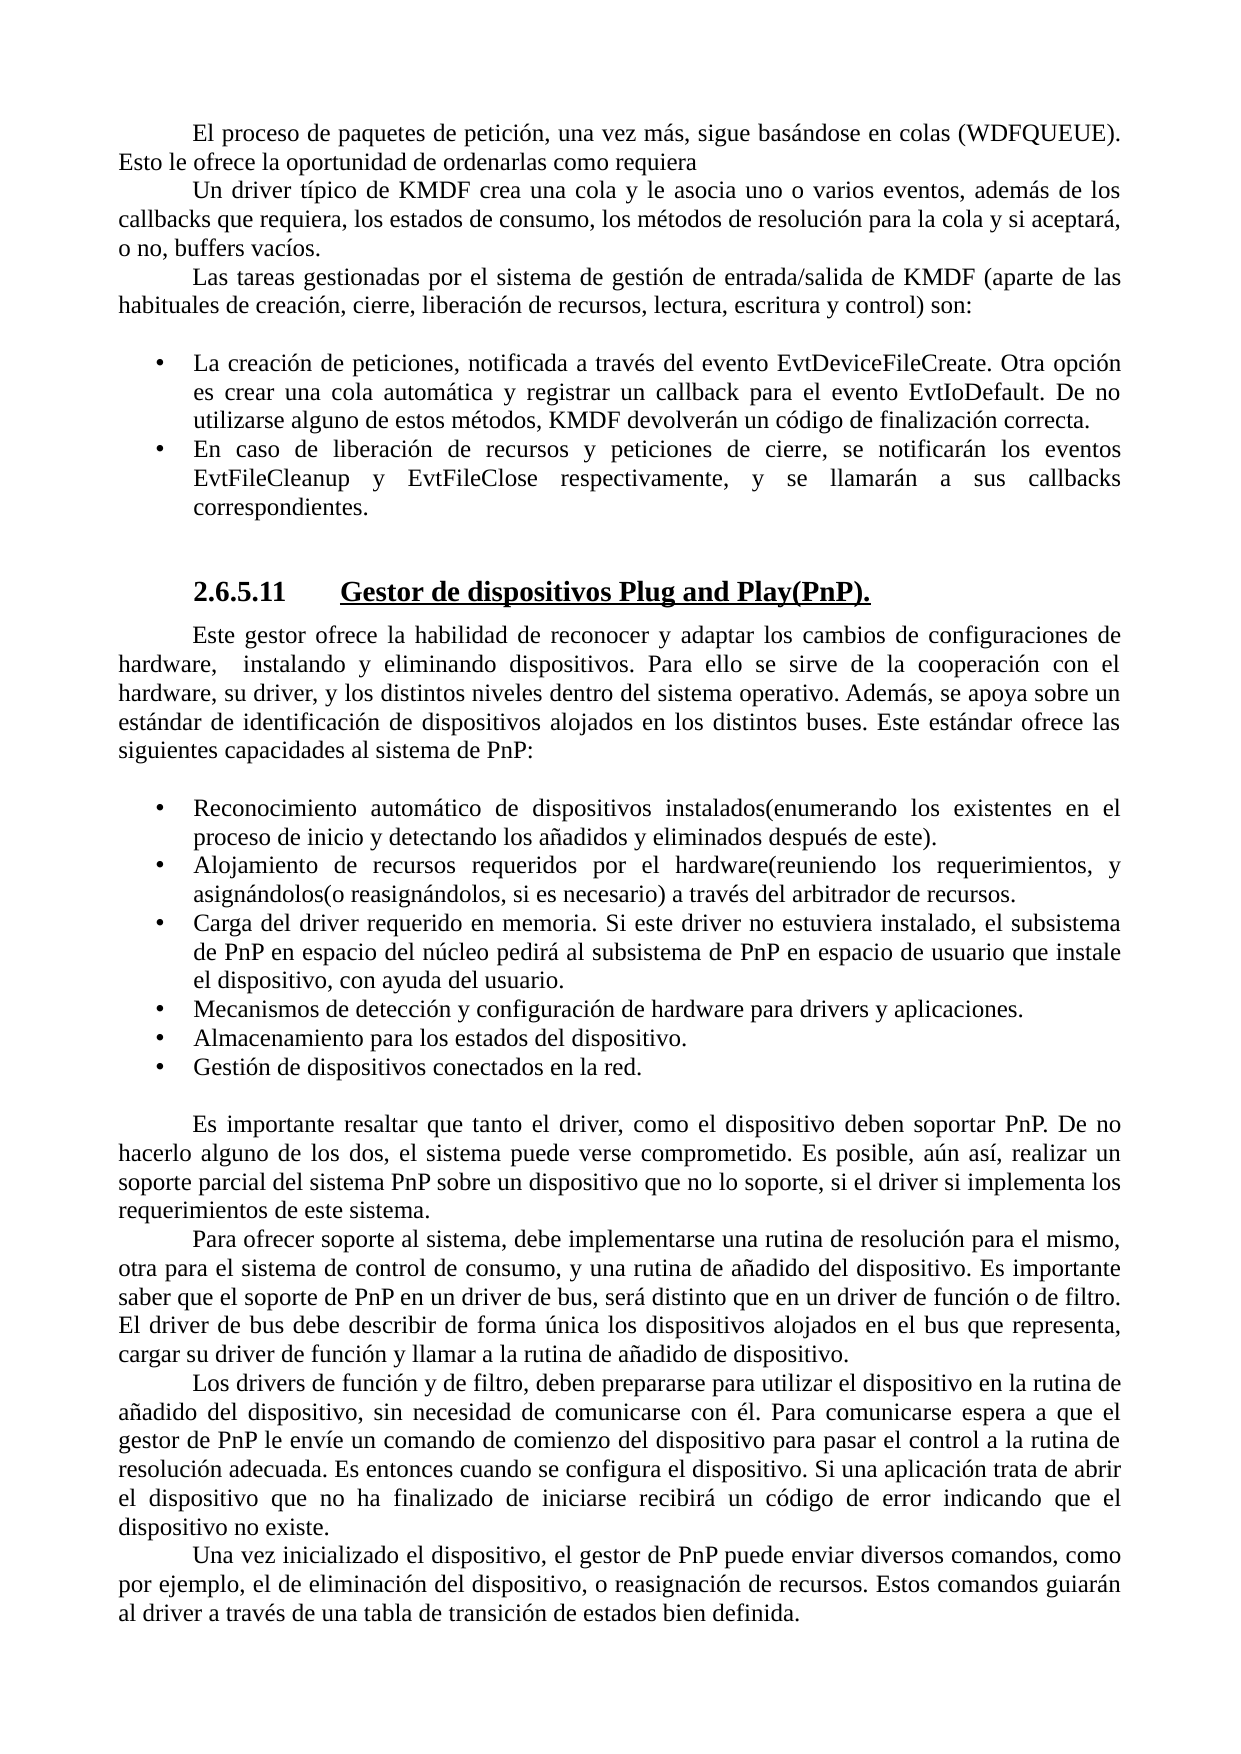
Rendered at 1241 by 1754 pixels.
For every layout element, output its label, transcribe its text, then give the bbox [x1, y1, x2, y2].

list En caso de liberación de recursos y peticiones de cierre, se notificarán los eventos EvtFileCleanup y EvtFileClose respectivamente, y se llamarán a sus callbacks correspondientes. [156, 434, 1122, 521]
list Mecanismos de detección y configuración de hardware para drivers y aplicaciones. [156, 994, 1122, 1023]
list Almacenamiento para los estados del dispositivo. [156, 1023, 1122, 1052]
list Alojamiento de recursos requeridos por el hardware(reuniendo los requerimientos, y asignándolos(o reasignándolos, si es necesario) a través del arbitrador de recursos. [156, 850, 1122, 908]
text Para ofrecer soporte al sistema, debe implementarse una rutina de resolución para el mismo, otra para el sistema de control de consumo, y una rutina de añadido del dispositivo. Es importante saber que el soporte de PnP en un driver de bus, será distinto que en un driver de función o de filtro. El driver de bus debe describir de forma única los dispositivos alojados en el bus que representa, cargar su driver de función y llamar a la rutina de añadido de dispositivo. [118, 1224, 1122, 1368]
list Carga del driver requerido en memoria. Si este driver no estuviera instalado, el subsistema de PnP en espacio del núcleo pedirá al subsistema de PnP en espacio de usuario que instale el dispositivo, con ayuda del usuario. [156, 908, 1122, 994]
text El proceso de paquetes de petición, una vez más, sigue basándose en colas (WDFQUEUE). Esto le ofrece la oportunidad de ordenarlas como requiera [118, 118, 1122, 176]
text Es importante resaltar que tanto el driver, como el dispositivo deben soportar PnP. De no hacerlo alguno de los dos, el sistema puede verse comprometido. Es posible, aún así, realizar un soporte parcial del sistema PnP sobre un dispositivo que no lo soporte, si el driver si implementa los requerimientos de este sistema. [118, 1109, 1122, 1224]
subtitle Gestor de dispositivos Plug and Play(PnP). [193, 574, 1122, 608]
text Una vez inicializado el dispositivo, el gestor de PnP puede enviar diversos comandos, como por ejemplo, el de eliminación del dispositivo, o reasignación de recursos. Estos comandos guiarán al driver a través de una tabla de transición de estados bien definida. [118, 1540, 1122, 1627]
list Gestión de dispositivos conectados en la red. [156, 1052, 1122, 1080]
text Los drivers de función y de filtro, deben prepararse para utilizar el dispositivo en la rutina de añadido del dispositivo, sin necesidad de comunicarse con él. Para comunicarse espera a que el gestor de PnP le envíe un comando de comienzo del dispositivo para pasar el control a la rutina de resolución adecuada. Es entonces cuando se configura el dispositivo. Si una aplicación trata de abrir el dispositivo que no ha finalizado de iniciarse recibirá un código de error indicando que el dispositivo no existe. [118, 1368, 1122, 1540]
text Este gestor ofrece la habilidad de reconocer y adaptar los cambios de configuraciones de hardware, instalando y eliminando dispositivos. Para ello se sirve de la cooperación con el hardware, su driver, y los distintos niveles dentro del sistema operativo. Además, se apoya sobre un estándar de identificación de dispositivos alojados en los distintos buses. Este estándar ofrece las siguientes capacidades al sistema de PnP: [118, 620, 1122, 764]
list Reconocimiento automático de dispositivos instalados(enumerando los existentes en el proceso de inicio y detectando los añadidos y eliminados después de este). [156, 793, 1122, 850]
text Un driver típico de KMDF crea una cola y le asocia uno o varios eventos, además de los callbacks que requiera, los estados de consumo, los métodos de resolución para la cola y si aceptará, o no, buffers vacíos. [118, 176, 1122, 262]
list La creación de peticiones, notificada a través del evento EvtDeviceFileCreate. Otra opción es crear una cola automática y registrar un callback para el evento EvtIoDefault. De no utilizarse alguno de estos métodos, KMDF devolverán un código de finalización correcta. [156, 348, 1122, 434]
text Las tareas gestionadas por el sistema de gestión de entrada/salida de KMDF (aparte de las habituales de creación, cierre, liberación de recursos, lectura, escritura y control) son: [118, 262, 1122, 319]
